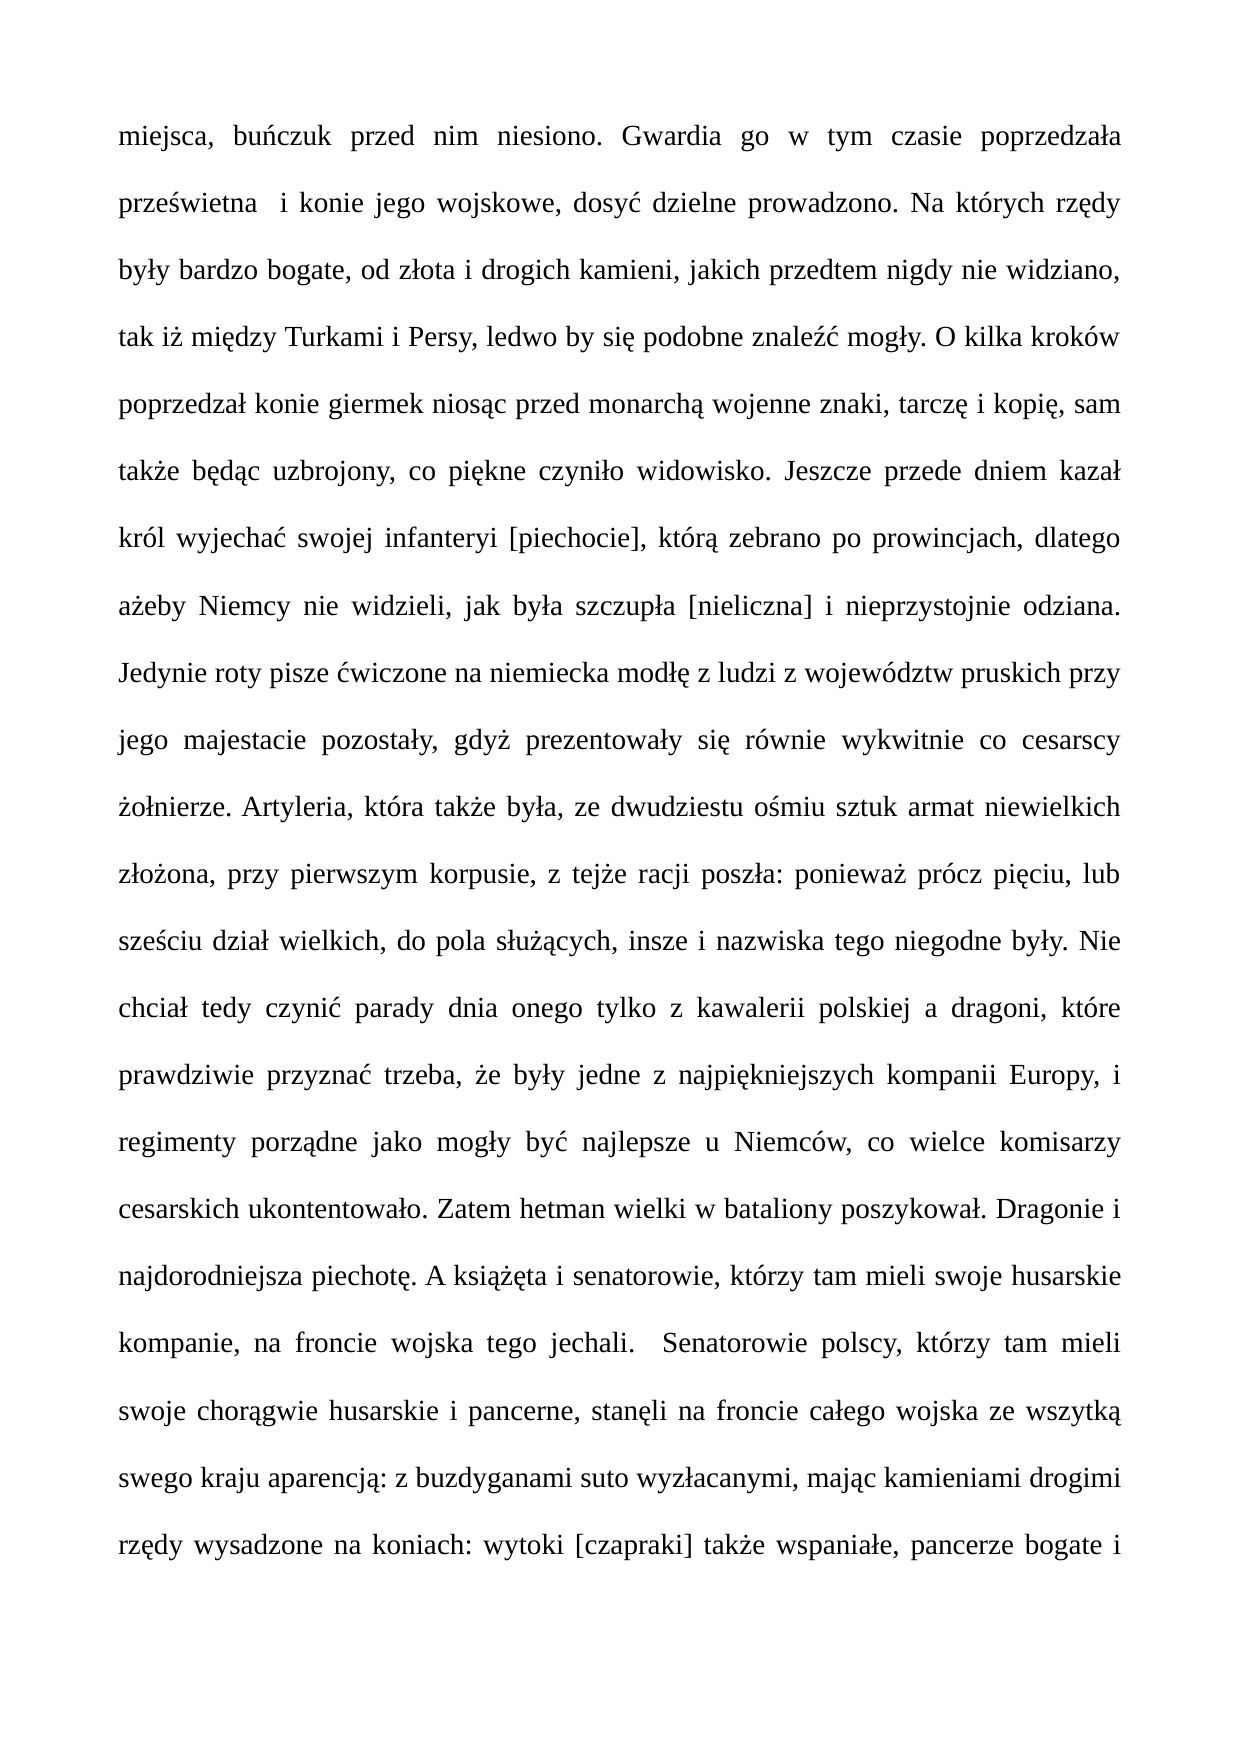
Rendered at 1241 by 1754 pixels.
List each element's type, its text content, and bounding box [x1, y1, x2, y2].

text miejsca, buńczuk przed nim niesiono. Gwardia go w tym czasie poprzedzała prześwietna i konie jego wojskowe, dosyć dzielne prowadzono. Na których rzędy były bardzo bogate, od złota i drogich kamieni, jakich przedtem nigdy nie widziano, tak iż między Turkami i Persy, ledwo by się podobne znaleźć mogły. O kilka kroków poprzedzał konie giermek niosąc przed monarchą wojenne znaki, tarczę i kopię, sam także będąc uzbrojony, co piękne czyniło widowisko. Jeszcze przede dniem kazał król wyjechać swojej infanteryi [piechocie], którą zebrano po prowincjach, dlatego ażeby Niemcy nie widzieli, jak była szczupła [nieliczna] i nieprzystojnie odziana. Jedynie roty pisze ćwiczone na niemiecka modłę z ludzi z województw pruskich przy jego majestacie pozostały, gdyż prezentowały się równie wykwitnie co cesarscy żołnierze. Artyleria, która także była, ze dwudziestu ośmiu sztuk armat niewielkich złożona, przy pierwszym korpusie, z tejże racji poszła: ponieważ prócz pięciu, lub sześciu dział wielkich, do pola służących, insze i nazwiska tego niegodne były. Nie chciał tedy czynić parady dnia onego tylko z kawalerii polskiej a dragoni, które prawdziwie przyznać trzeba, że były jedne z najpiękniejszych kompanii Europy, i regimenty porządne jako mogły być najlepsze u Niemców, co wielce komisarzy cesarskich ukontentowało. Zatem hetman wielki w bataliony poszykował. Dragonie i najdorodniejsza piechotę. A książęta i senatorowie, którzy tam mieli swoje husarskie kompanie, na froncie wojska tego jechali. Senatorowie polscy, którzy tam mieli swoje chorągwie husarskie i pancerne, stanęli na froncie całego wojska ze wszytką swego kraju aparencją: z buzdyganami suto wyzłacanymi, mając kamieniami drogimi rzędy wysadzone na koniach: wytoki [czapraki] także wspaniałe, pancerze bogate i [118, 118, 1122, 1560]
